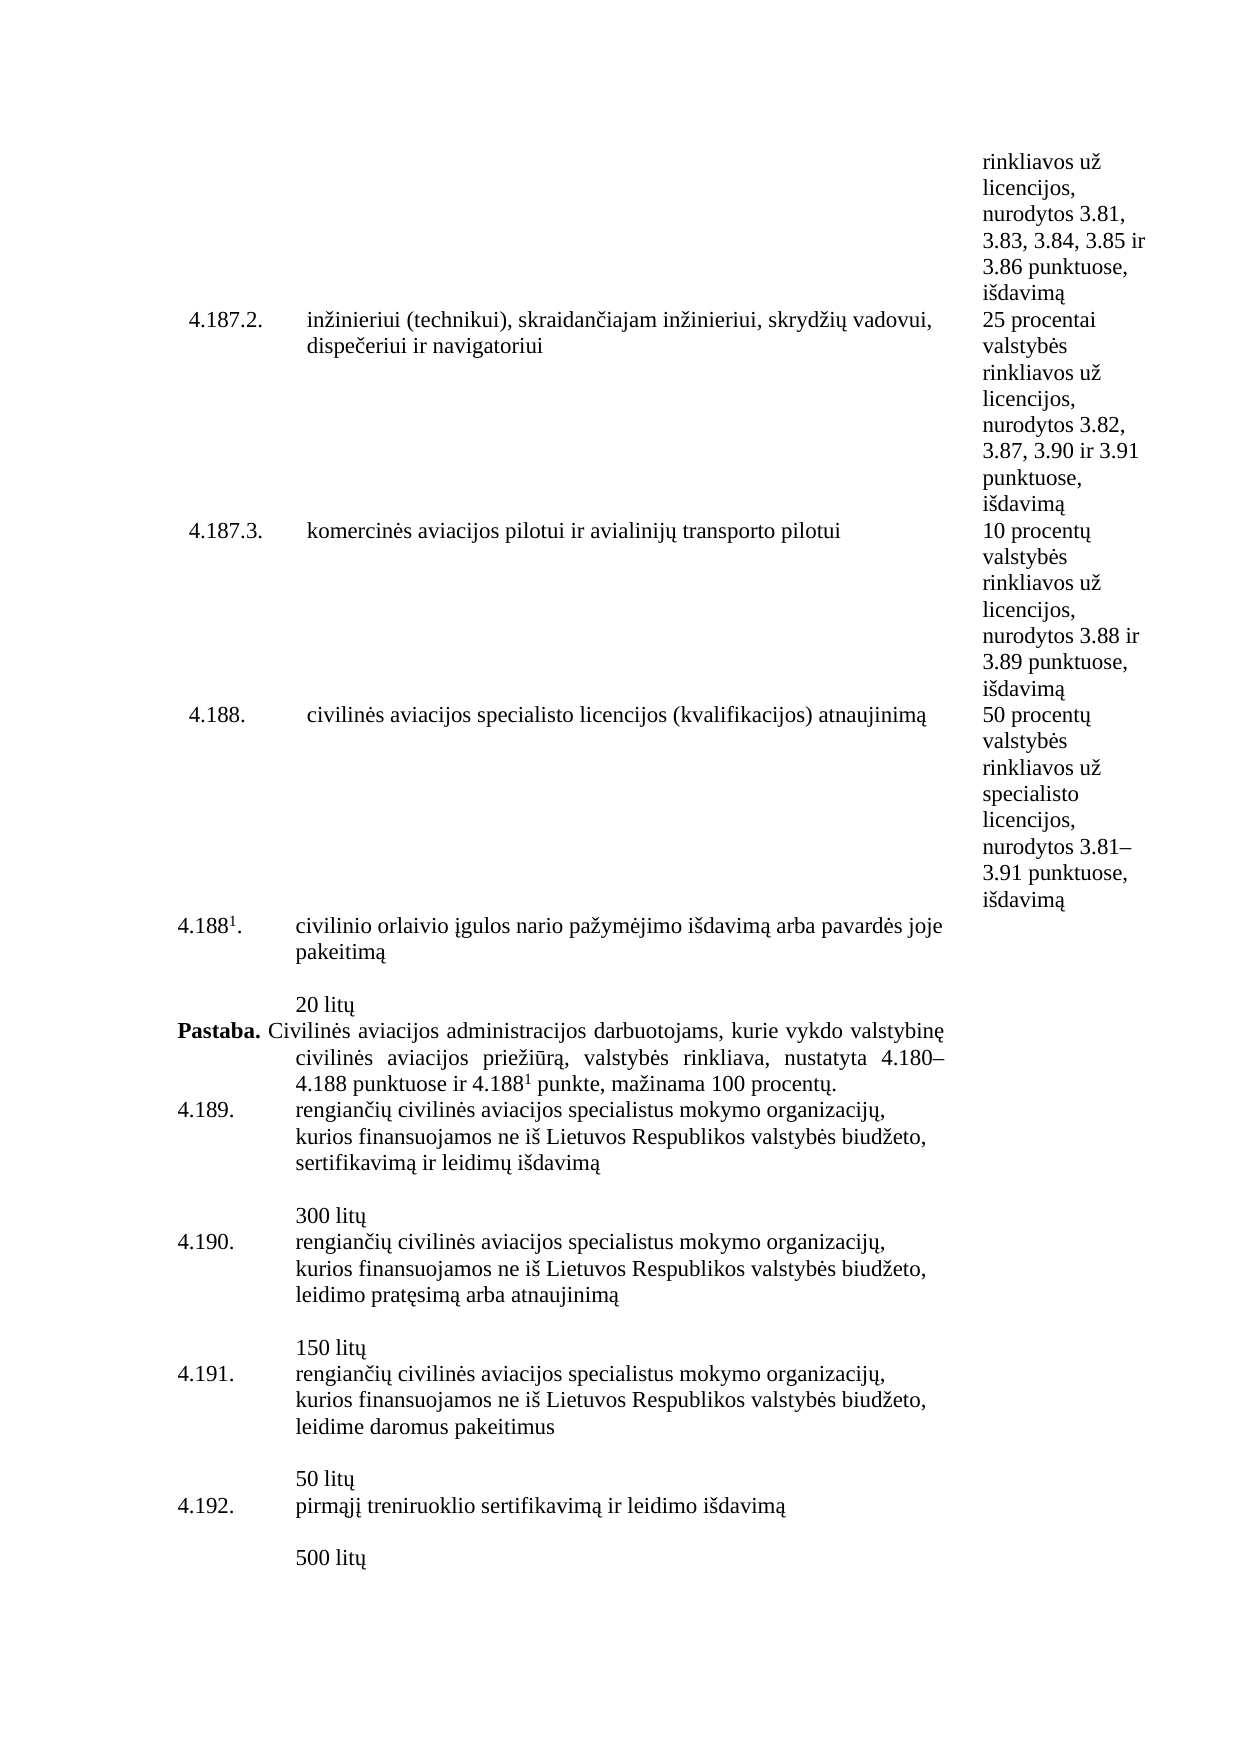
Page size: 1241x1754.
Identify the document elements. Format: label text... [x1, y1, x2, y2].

table_header [295, 148, 971, 306]
table_cell inžinieriui (technikui), skraidančiajam inžinieriui, skrydžių vadovui, dispečeriui ir navigatoriui [295, 306, 971, 517]
table_header rinkliavos už licencijos, nurodytos 3.81, 3.83, 3.84, 3.85 ir 3.86 punktuose, išdavimą [971, 148, 1163, 306]
text 4.191. rengiančių civilinės aviacijos specialistus mokymo organizacijų, kurios finansuojamos ne iš Lietuvos Respublikos valstybės biudžeto, leidime daromus pakeitimus 50 litų [177, 1360, 945, 1492]
table_cell 50 procentų valstybės rinkliavos už specialisto licencijos, nurodytos 3.81–3.91 punktuose, išdavimą [971, 701, 1163, 912]
text 4.1881. civilinio orlaivio įgulos nario pažymėjimo išdavimą arba pavardės joje pakeitimą 20 litų [177, 912, 945, 1017]
table_cell 4.187.2. [177, 306, 295, 517]
table_cell 4.187.3. [177, 517, 295, 701]
table_cell 25 procentai valstybės rinkliavos už licencijos, nurodytos 3.82, 3.87, 3.90 ir 3.91 punktuose, išdavimą [971, 306, 1163, 517]
table_cell civilinės aviacijos specialisto licencijos (kvalifikacijos) atnaujinimą [295, 701, 971, 912]
table_cell 10 procentų valstybės rinkliavos už licencijos, nurodytos 3.88 ir 3.89 punktuose, išdavimą [971, 517, 1163, 701]
text 4.190. rengiančių civilinės aviacijos specialistus mokymo organizacijų, kurios finansuojamos ne iš Lietuvos Respublikos valstybės biudžeto, leidimo pratęsimą arba atnaujinimą 150 litų [177, 1228, 945, 1360]
text 4.192. pirmąjį treniruoklio sertifikavimą ir leidimo išdavimą 500 litų [177, 1492, 945, 1571]
table_cell 4.188. [177, 701, 295, 912]
text 4.189. rengiančių civilinės aviacijos specialistus mokymo organizacijų, kurios finansuojamos ne iš Lietuvos Respublikos valstybės biudžeto, sertifikavimą ir leidimų išdavimą 300 litų [177, 1096, 945, 1228]
table_cell komercinės aviacijos pilotui ir avialinijų transporto pilotui [295, 517, 971, 701]
table_header [177, 148, 295, 306]
text Pastaba. Civilinės aviacijos administracijos darbuotojams, kurie vykdo valstybinę civilinės aviacijos priežiūrą, valstybės rinkliava, nustatyta 4.180–4.188 punktuose ir 4.1881 punkte, mažinama 100 procentų. [177, 1017, 945, 1096]
